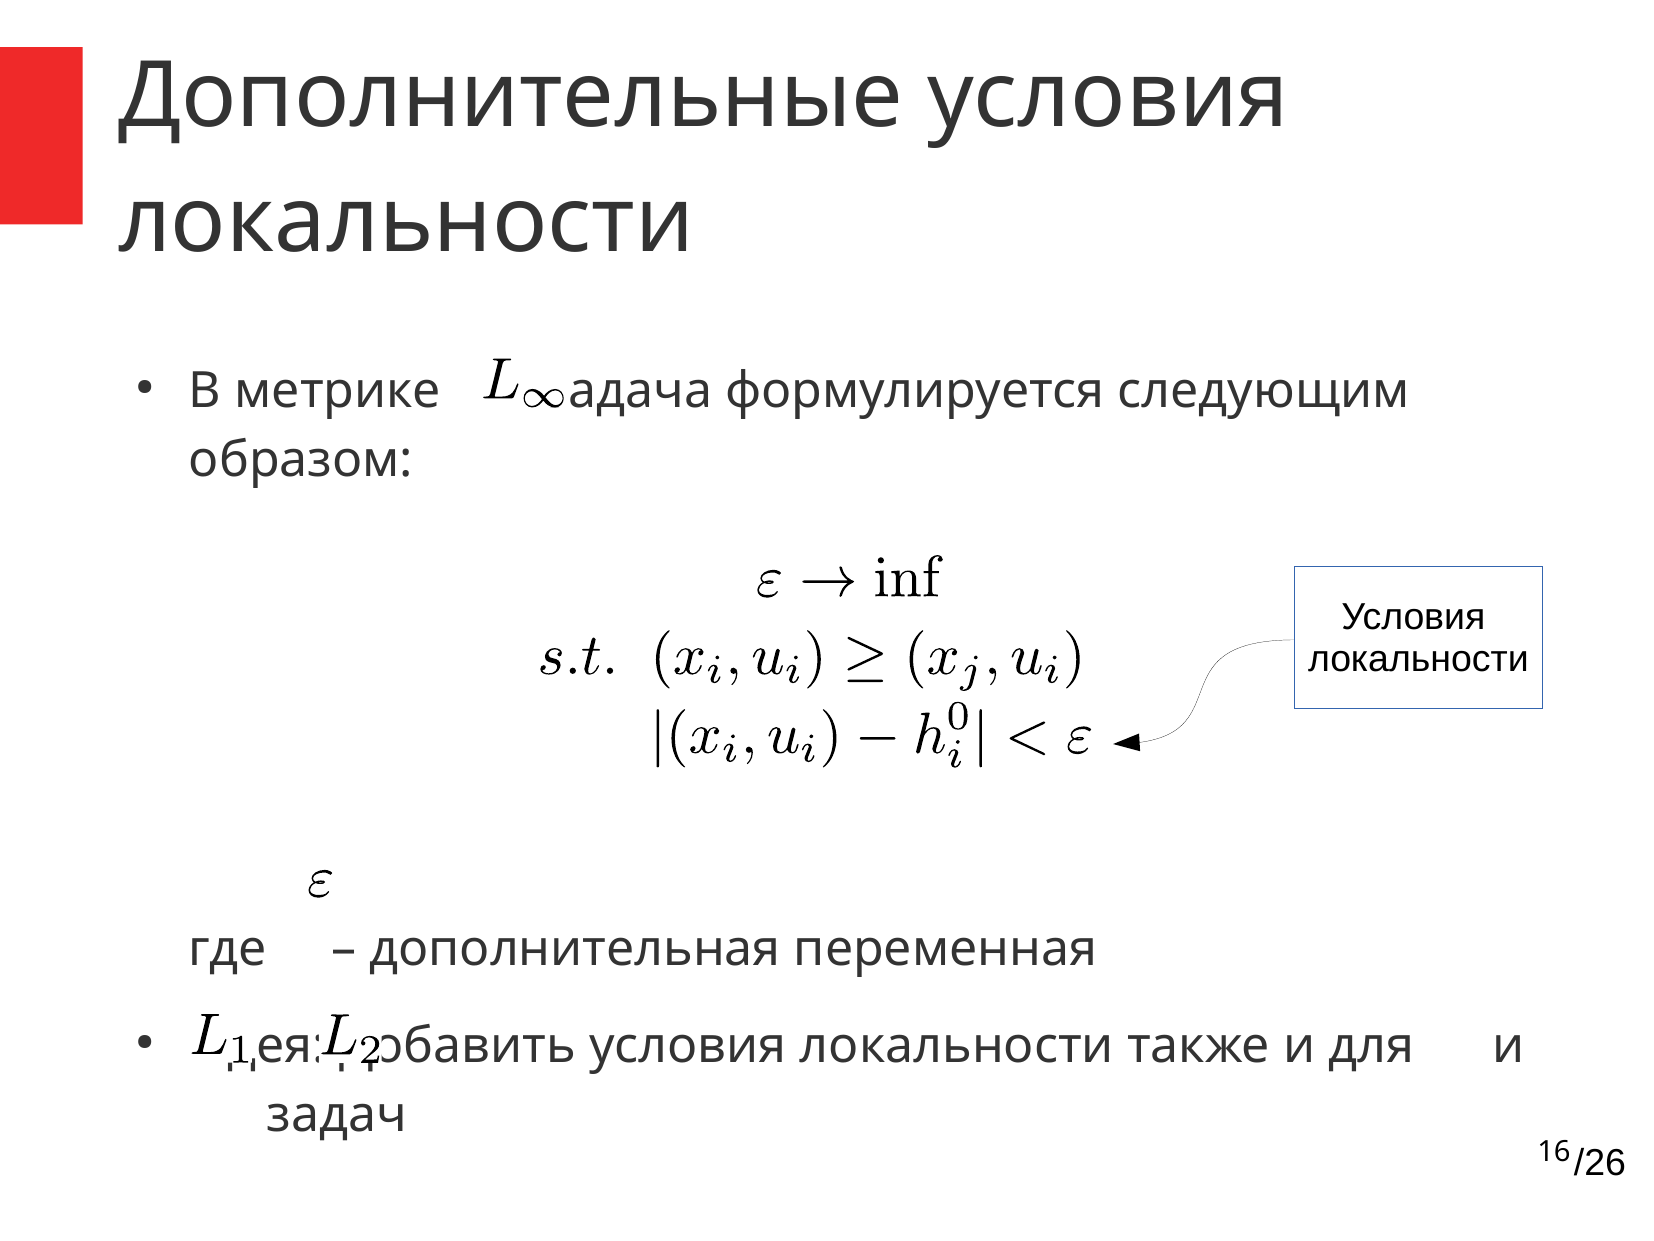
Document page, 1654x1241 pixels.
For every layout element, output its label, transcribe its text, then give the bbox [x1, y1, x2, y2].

text_box [537, 630, 1086, 691]
list В метрике задача формулируется следующим образом: где – дополнительная переменная Идея: Добавить условия локальности также и для и задач [118, 354, 1536, 1205]
text_box [307, 869, 335, 898]
text_box [318, 1014, 382, 1063]
text_box [649, 701, 1094, 768]
text_box [480, 358, 567, 408]
title Дополнительные условия локальности [118, 45, 1571, 261]
text_box [188, 1014, 252, 1063]
text_box [755, 555, 945, 598]
text_box /26 [1559, 1134, 1654, 1205]
text_box Условия локальности [1294, 566, 1543, 709]
